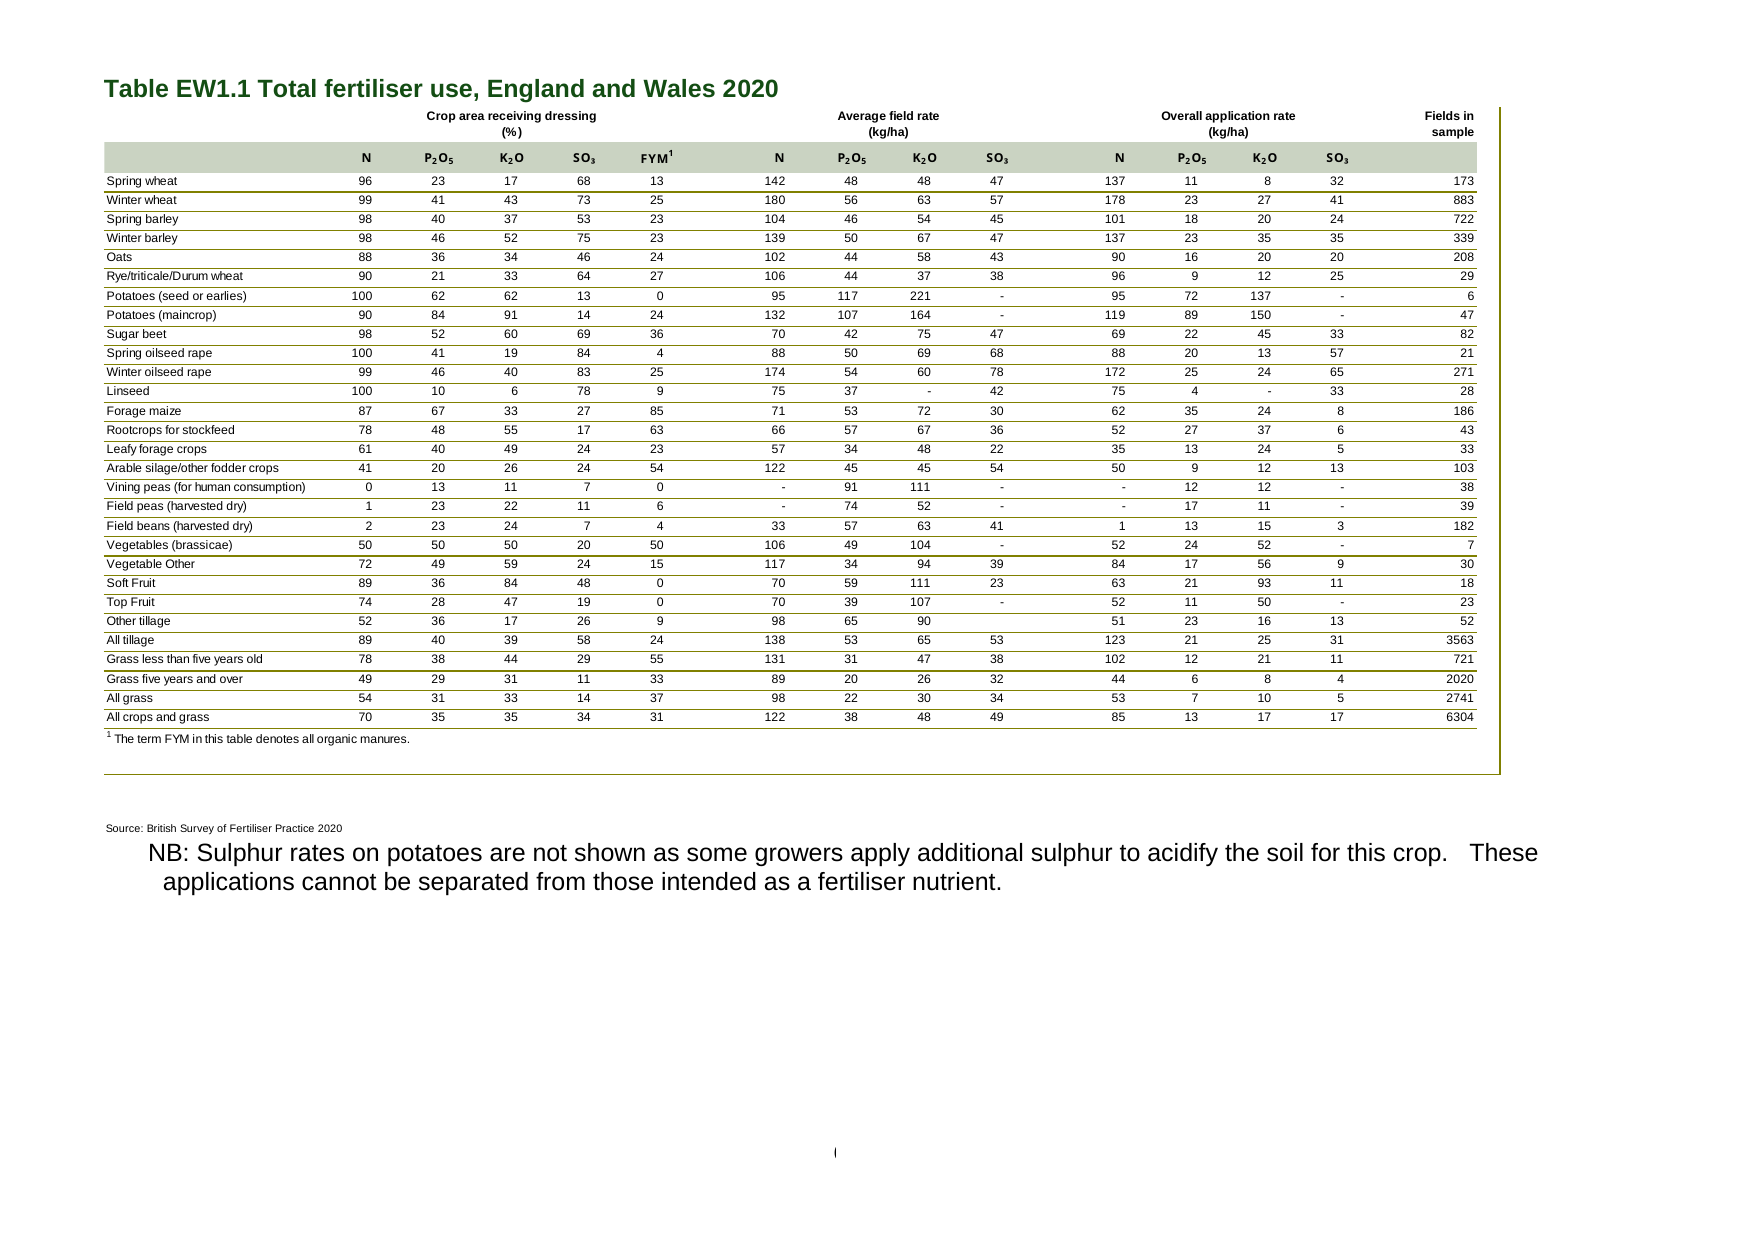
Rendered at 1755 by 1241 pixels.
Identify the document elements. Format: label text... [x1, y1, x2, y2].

text NB: Sulphur rates on potatoes are not shown as some growers apply additional sulphur to acidify the soil for this crop. These applications cannot be separated from those intended as a fertiliser nutrient. [148, 838, 1565, 896]
subtitle Table EW1.1 Total fertiliser use, England and Wales 2020 [103, 73, 1565, 102]
